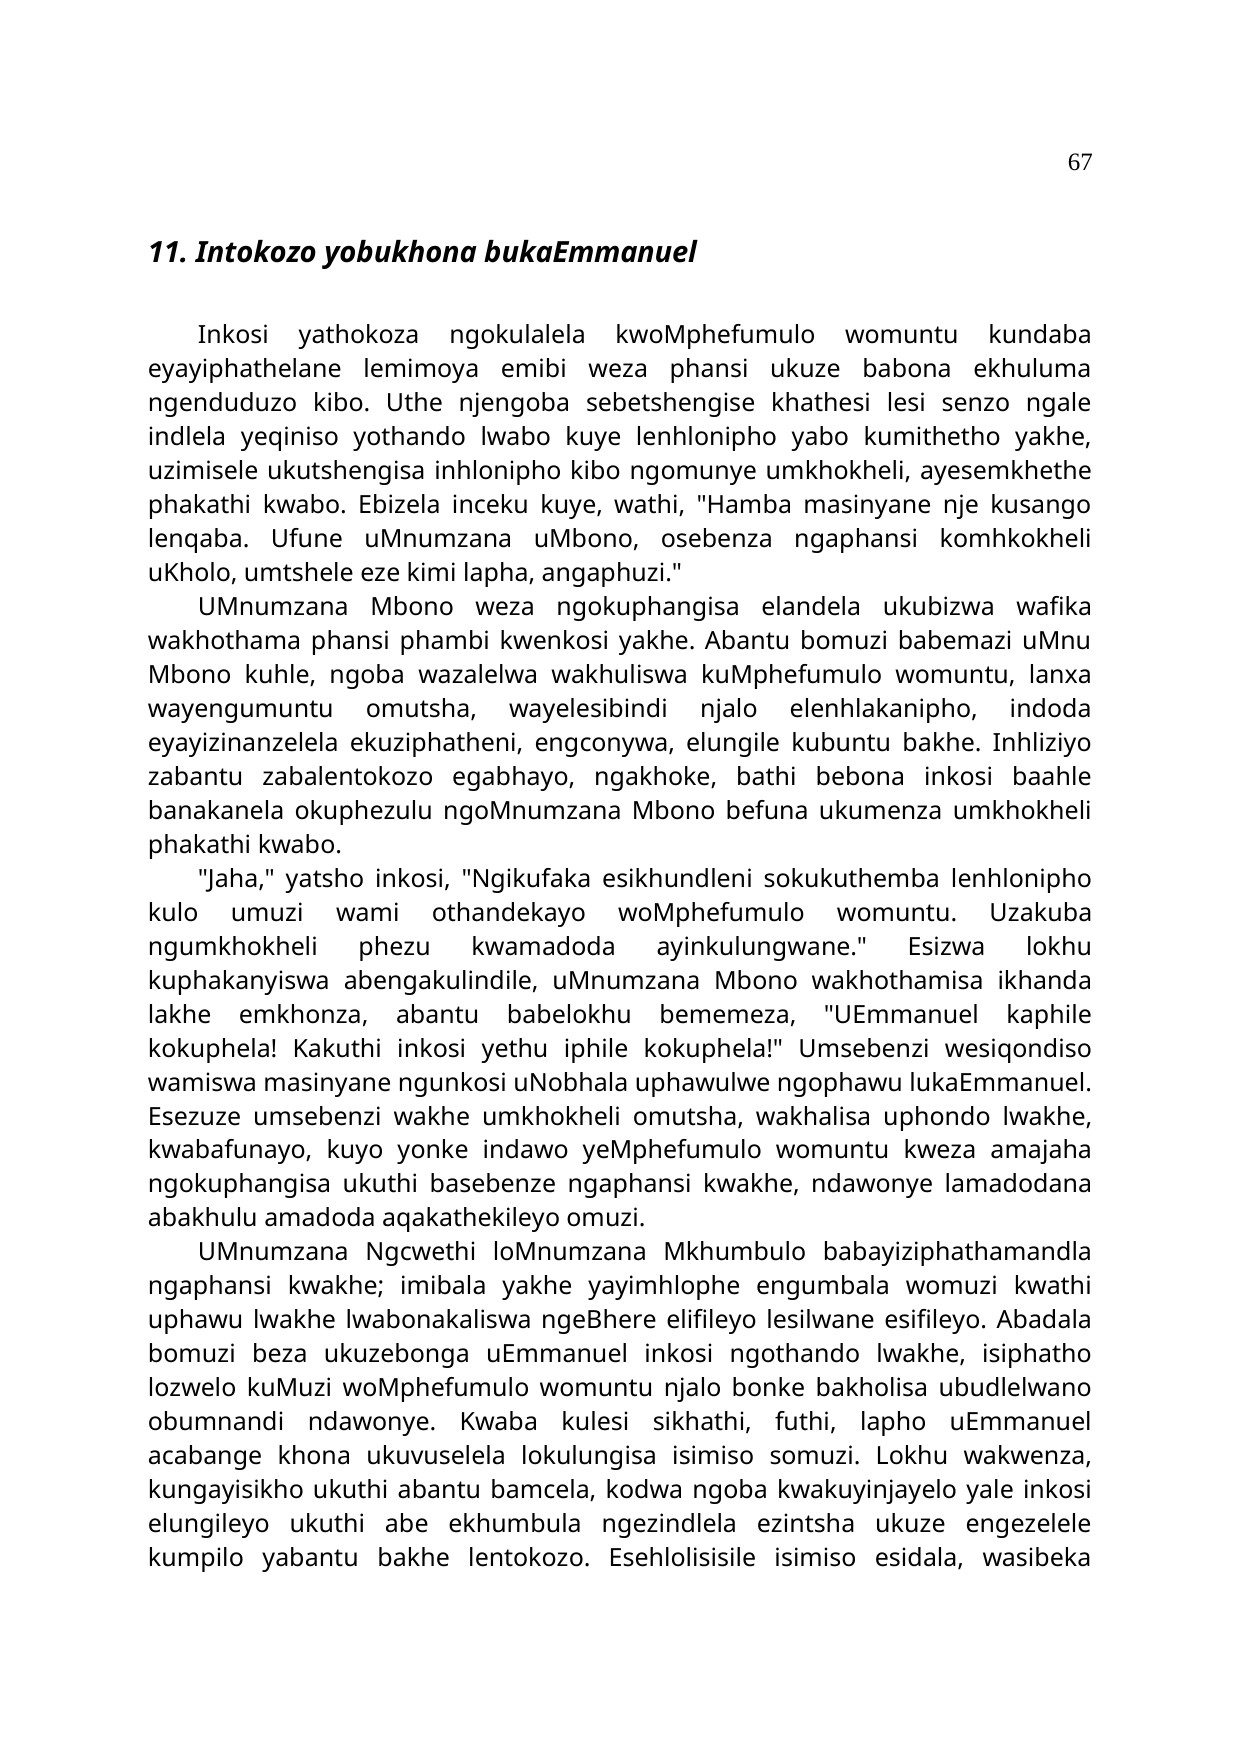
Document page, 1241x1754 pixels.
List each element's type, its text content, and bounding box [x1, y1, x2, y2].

text UMnumzana Mbono weza ngokuphangisa elandela ukubizwa wafika wakhothama phansi phambi kwenkosi yakhe. Abantu bomuzi babemazi uMnu Mbono kuhle, ngoba wazalelwa wakhuliswa kuMphefumulo womuntu, lanxa wayengumuntu omutsha, wayelesibindi njalo elenhlakanipho, indoda eyayizinanzelela ekuziphatheni, engconywa, elungile kubuntu bakhe. Inhliziyo zabantu zabalentokozo egabhayo, ngakhoke, bathi bebona inkosi baahle banakanela okuphezulu ngoMnumzana Mbono befuna ukumenza umkhokheli phakathi kwabo. [148, 589, 1093, 861]
text UMnumzana Ngcwethi loMnumzana Mkhumbulo babayiziphathamandla ngaphansi kwakhe; imibala yakhe yayimhlophe engumbala womuzi kwathi uphawu lwakhe lwabonakaliswa ngeBhere elifileyo lesilwane esifileyo. Abadala bomuzi beza ukuzebonga uEmmanuel inkosi ngothando lwakhe, isiphatho lozwelo kuMuzi woMphefumulo womuntu njalo bonke bakholisa ubudlelwano obumnandi ndawonye. Kwaba kulesi sikhathi, futhi, lapho uEmmanuel acabange khona ukuvuselela lokulungisa isimiso somuzi. Lokhu wakwenza, kungayisikho ukuthi abantu bamcela, kodwa ngoba kwakuyinjayelo yale inkosi elungileyo ukuthi abe ekhumbula ngezindlela ezintsha ukuze engezelele kumpilo yabantu bakhe lentokozo. Esehlolisisile isimiso esidala, wasibeka [148, 1234, 1093, 1574]
subtitle 11. Intokozo yobukhona bukaEmmanuel [148, 232, 1093, 271]
text Inkosi yathokoza ngokulalela kwoMphefumulo womuntu kundaba eyayiphathelane lemimoya emibi weza phansi ukuze babona ekhuluma ngenduduzo kibo. Uthe njengoba sebetshengise khathesi lesi senzo ngale indlela yeqiniso yothando lwabo kuye lenhlonipho yabo kumithetho yakhe, uzimisele ukutshengisa inhlonipho kibo ngomunye umkhokheli, ayesemkhethe phakathi kwabo. Ebizela inceku kuye, wathi, "Hamba masinyane nje kusango lenqaba. Ufune uMnumzana uMbono, osebenza ngaphansi komhkokheli uKholo, umtshele eze kimi lapha, angaphuzi." [148, 317, 1093, 589]
text "Jaha," yatsho inkosi, "Ngikufaka esikhundleni sokukuthemba lenhlonipho kulo umuzi wami othandekayo woMphefumulo womuntu. Uzakuba ngumkhokheli phezu kwamadoda ayinkulungwane." Esizwa lokhu kuphakanyiswa abengakulindile, uMnumzana Mbono wakhothamisa ikhanda lakhe emkhonza, abantu babelokhu bememeza, "UEmmanuel kaphile kokuphela! Kakuthi inkosi yethu iphile kokuphela!" Umsebenzi wesiqondiso wamiswa masinyane ngunkosi uNobhala uphawulwe ngophawu lukaEmmanuel. Esezuze umsebenzi wakhe umkhokheli omutsha, wakhalisa uphondo lwakhe, kwabafunayo, kuyo yonke indawo yeMphefumulo womuntu kweza amajaha ngokuphangisa ukuthi basebenze ngaphansi kwakhe, ndawonye lamadodana abakhulu amadoda aqakathekileyo omuzi. [148, 861, 1093, 1234]
